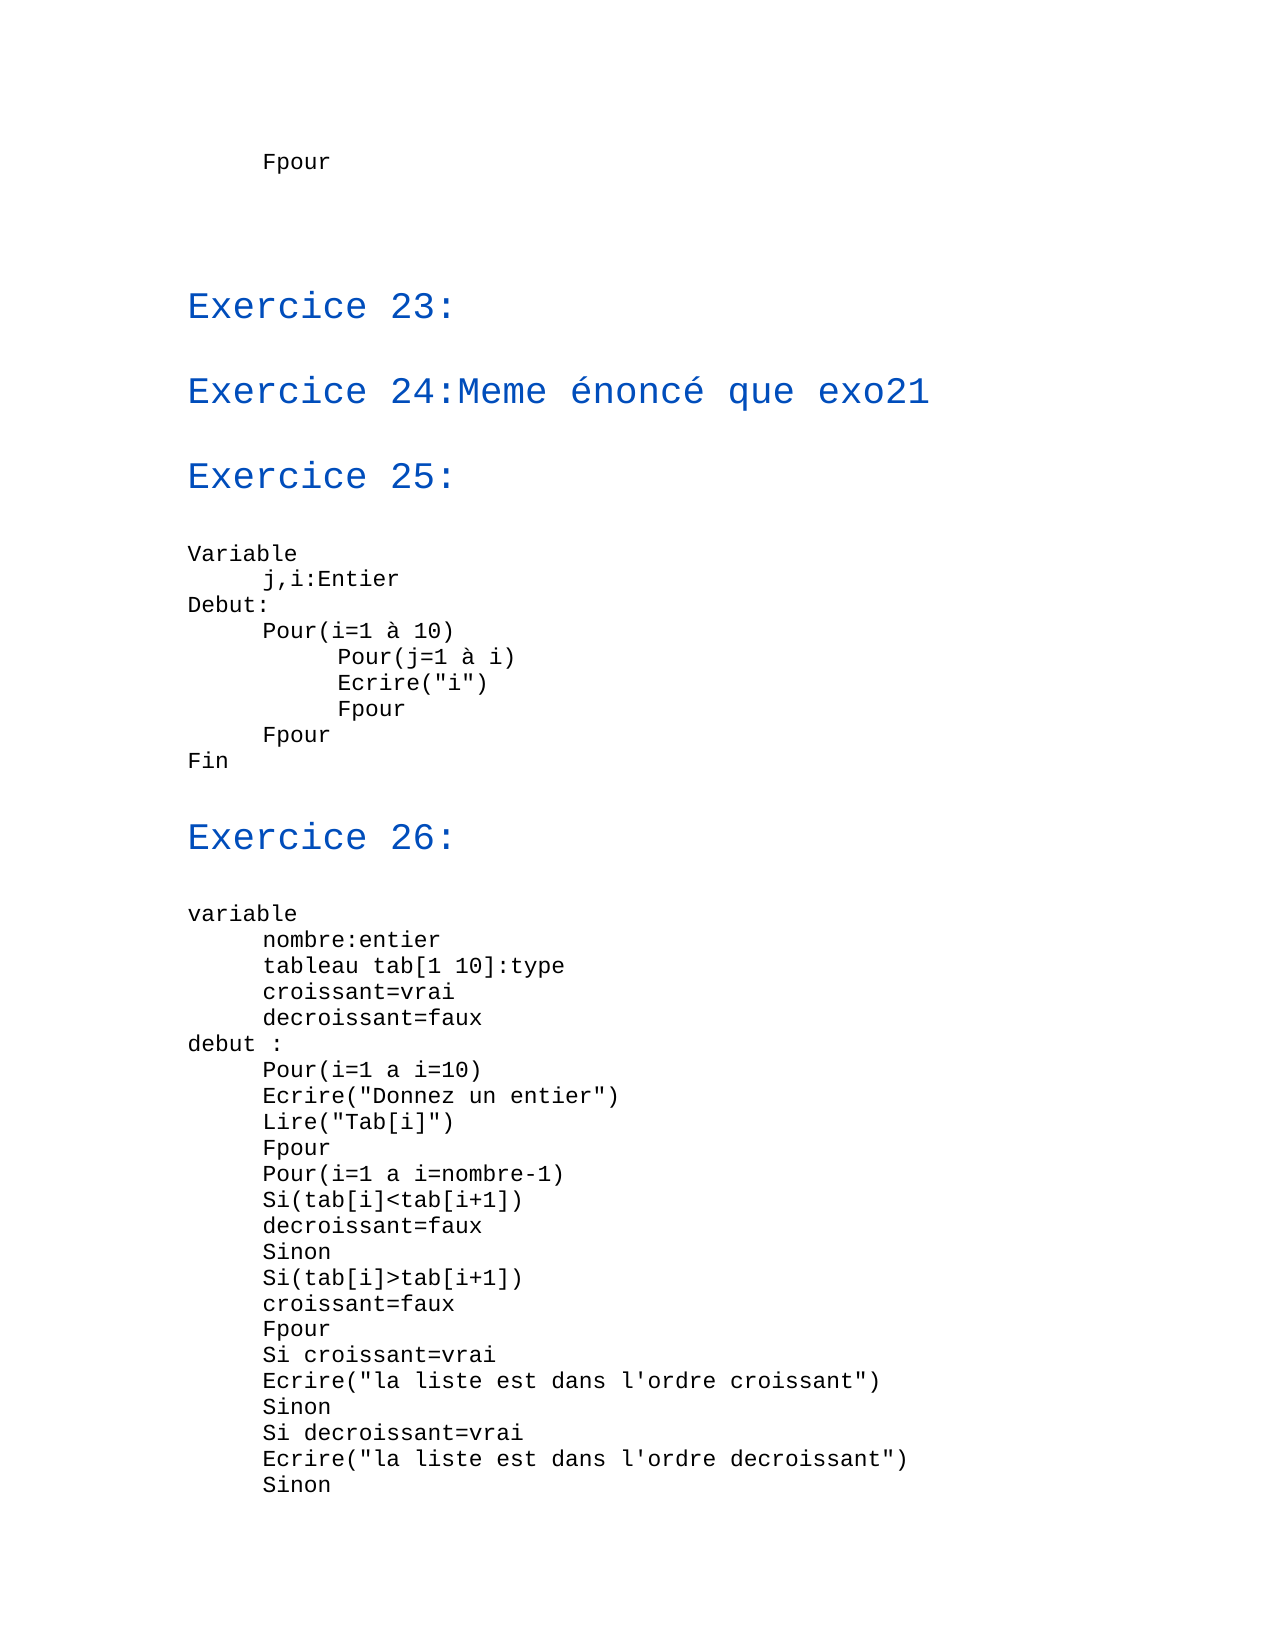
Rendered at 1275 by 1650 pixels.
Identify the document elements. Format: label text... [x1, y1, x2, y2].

text j,i:Entier [187, 568, 1087, 594]
text Ecrire("i") [187, 672, 1087, 697]
text Ecrire("la liste est dans l'ordre decroissant") [187, 1447, 1087, 1473]
text decroissant=faux [187, 1007, 1087, 1032]
text Si(tab[i]>tab[i+1]) [187, 1266, 1087, 1292]
text Exercice 25: [187, 457, 1087, 499]
text Pour(i=1 a i=nombre-1) [187, 1162, 1087, 1188]
text Variable [187, 542, 1087, 568]
text Ecrire("la liste est dans l'ordre croissant") [187, 1370, 1087, 1396]
text Fpour [187, 1318, 1087, 1344]
text Exercice 26: [187, 818, 1087, 860]
text Ecrire("Donnez un entier") [187, 1084, 1087, 1110]
text Fpour [187, 697, 1087, 723]
text variable [187, 903, 1087, 929]
text nombre:entier [187, 929, 1087, 955]
text Sinon [187, 1396, 1087, 1422]
text Fpour [187, 723, 1087, 749]
text Si decroissant=vrai [187, 1422, 1087, 1447]
text debut : [187, 1032, 1087, 1058]
text Si(tab[i]<tab[i+1]) [187, 1188, 1087, 1214]
text Pour(j=1 à i) [187, 646, 1087, 672]
text Fin [187, 749, 1087, 775]
text Fpour [187, 1136, 1087, 1162]
text Si croissant=vrai [187, 1344, 1087, 1370]
text Exercice 23: [187, 287, 1087, 329]
text Pour(i=1 a i=10) [187, 1058, 1087, 1084]
text croissant=faux [187, 1292, 1087, 1318]
text Lire("Tab[i]") [187, 1110, 1087, 1136]
text Sinon [187, 1240, 1087, 1266]
text Fpour [187, 150, 1087, 176]
text croissant=vrai [187, 981, 1087, 1007]
text Pour(i=1 à 10) [187, 620, 1087, 646]
text Debut: [187, 594, 1087, 620]
text Sinon [187, 1473, 1087, 1499]
text Exercice 24:Meme énoncé que exo21 [187, 372, 1087, 414]
text decroissant=faux [187, 1214, 1087, 1240]
text tableau tab[1 10]:type [187, 955, 1087, 981]
